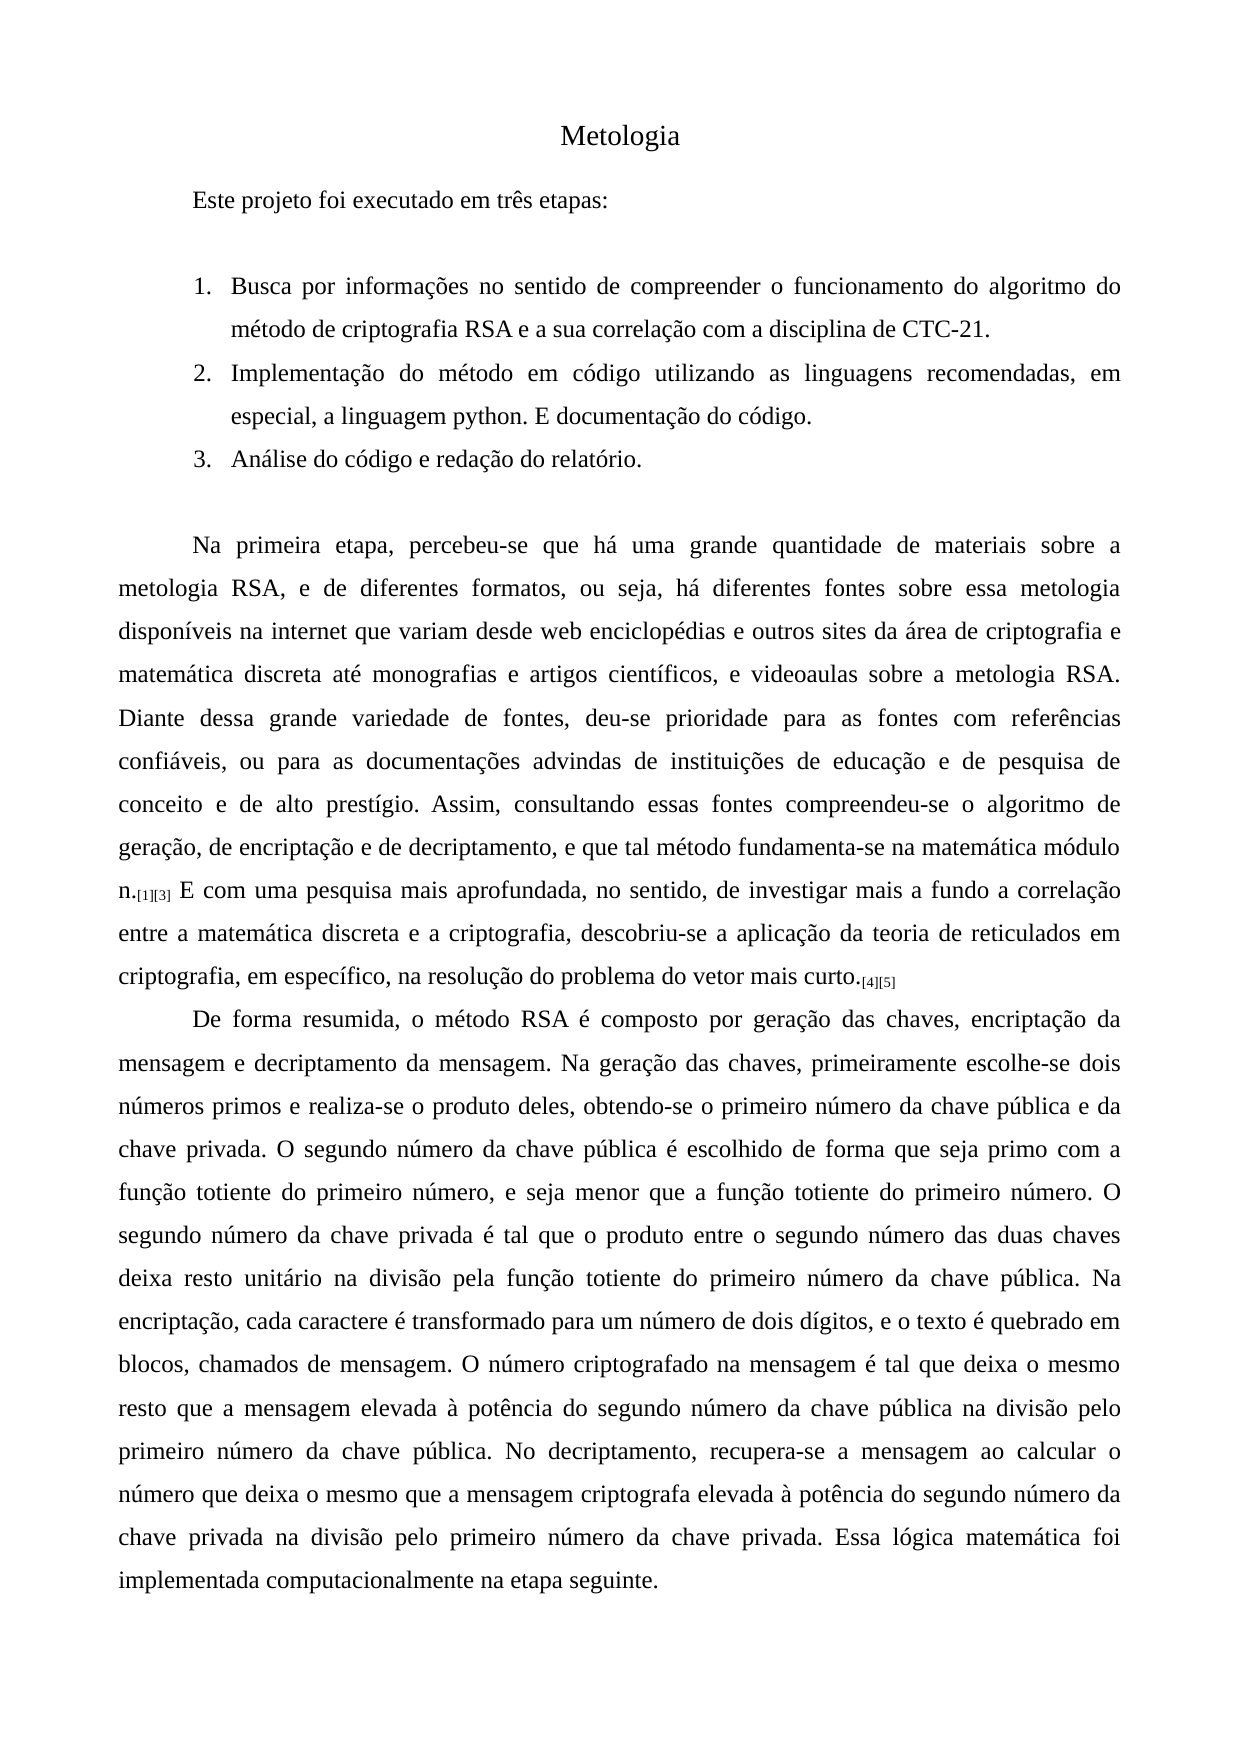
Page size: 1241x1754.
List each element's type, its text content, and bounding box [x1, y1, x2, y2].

text Na primeira etapa, percebeu-se que há uma grande quantidade de materiais sobre a metologia RSA, e de diferentes formatos, ou seja, há diferentes fontes sobre essa metologia disponíveis na internet que variam desde web enciclopédias e outros sites da área de criptografia e matemática discreta até monografias e artigos científicos, e videoaulas sobre a metologia RSA. Diante dessa grande variedade de fontes, deu-se prioridade para as fontes com referências confiáveis, ou para as documentações advindas de instituições de educação e de pesquisa de conceito e de alto prestígio. Assim, consultando essas fontes compreendeu-se o algoritmo de geração, de encriptação e de decriptamento, e que tal método fundamenta-se na matemática módulo n.[1][3] E com uma pesquisa mais aprofundada, no sentido, de investigar mais a fundo a correlação entre a matemática discreta e a criptografia, descobriu-se a aplicação da teoria de reticulados em criptografia, em específico, na resolução do problema do vetor mais curto.[4][5] [118, 530, 1122, 990]
text Este projeto foi executado em três etapas: [118, 185, 1122, 214]
list Busca por informações no sentido de compreender o funcionamento do algoritmo do método de criptografia RSA e a sua correlação com a disciplina de CTC-21. [193, 271, 1122, 343]
list Análise do código e redação do relatório. [193, 444, 1122, 473]
text De forma resumida, o método RSA é composto por geração das chaves, encriptação da mensagem e decriptamento da mensagem. Na geração das chaves, primeiramente escolhe-se dois números primos e realiza-se o produto deles, obtendo-se o primeiro número da chave pública e da chave privada. O segundo número da chave pública é escolhido de forma que seja primo com a função totiente do primeiro número, e seja menor que a função totiente do primeiro número. O segundo número da chave privada é tal que o produto entre o segundo número das duas chaves deixa resto unitário na divisão pela função totiente do primeiro número da chave pública. Na encriptação, cada caractere é transformado para um número de dois dígitos, e o texto é quebrado em blocos, chamados de mensagem. O número criptografado na mensagem é tal que deixa o mesmo resto que a mensagem elevada à potência do segundo número da chave pública na divisão pelo primeiro número da chave pública. No decriptamento, recupera-se a mensagem ao calcular o número que deixa o mesmo que a mensagem criptografa elevada à potência do segundo número da chave privada na divisão pelo primeiro número da chave privada. Essa lógica matemática foi implementada computacionalmente na etapa seguinte. [118, 1004, 1122, 1594]
text Metologia [118, 118, 1122, 152]
list Implementação do método em código utilizando as linguagens recomendadas, em especial, a linguagem python. E documentação do código. [193, 358, 1122, 429]
